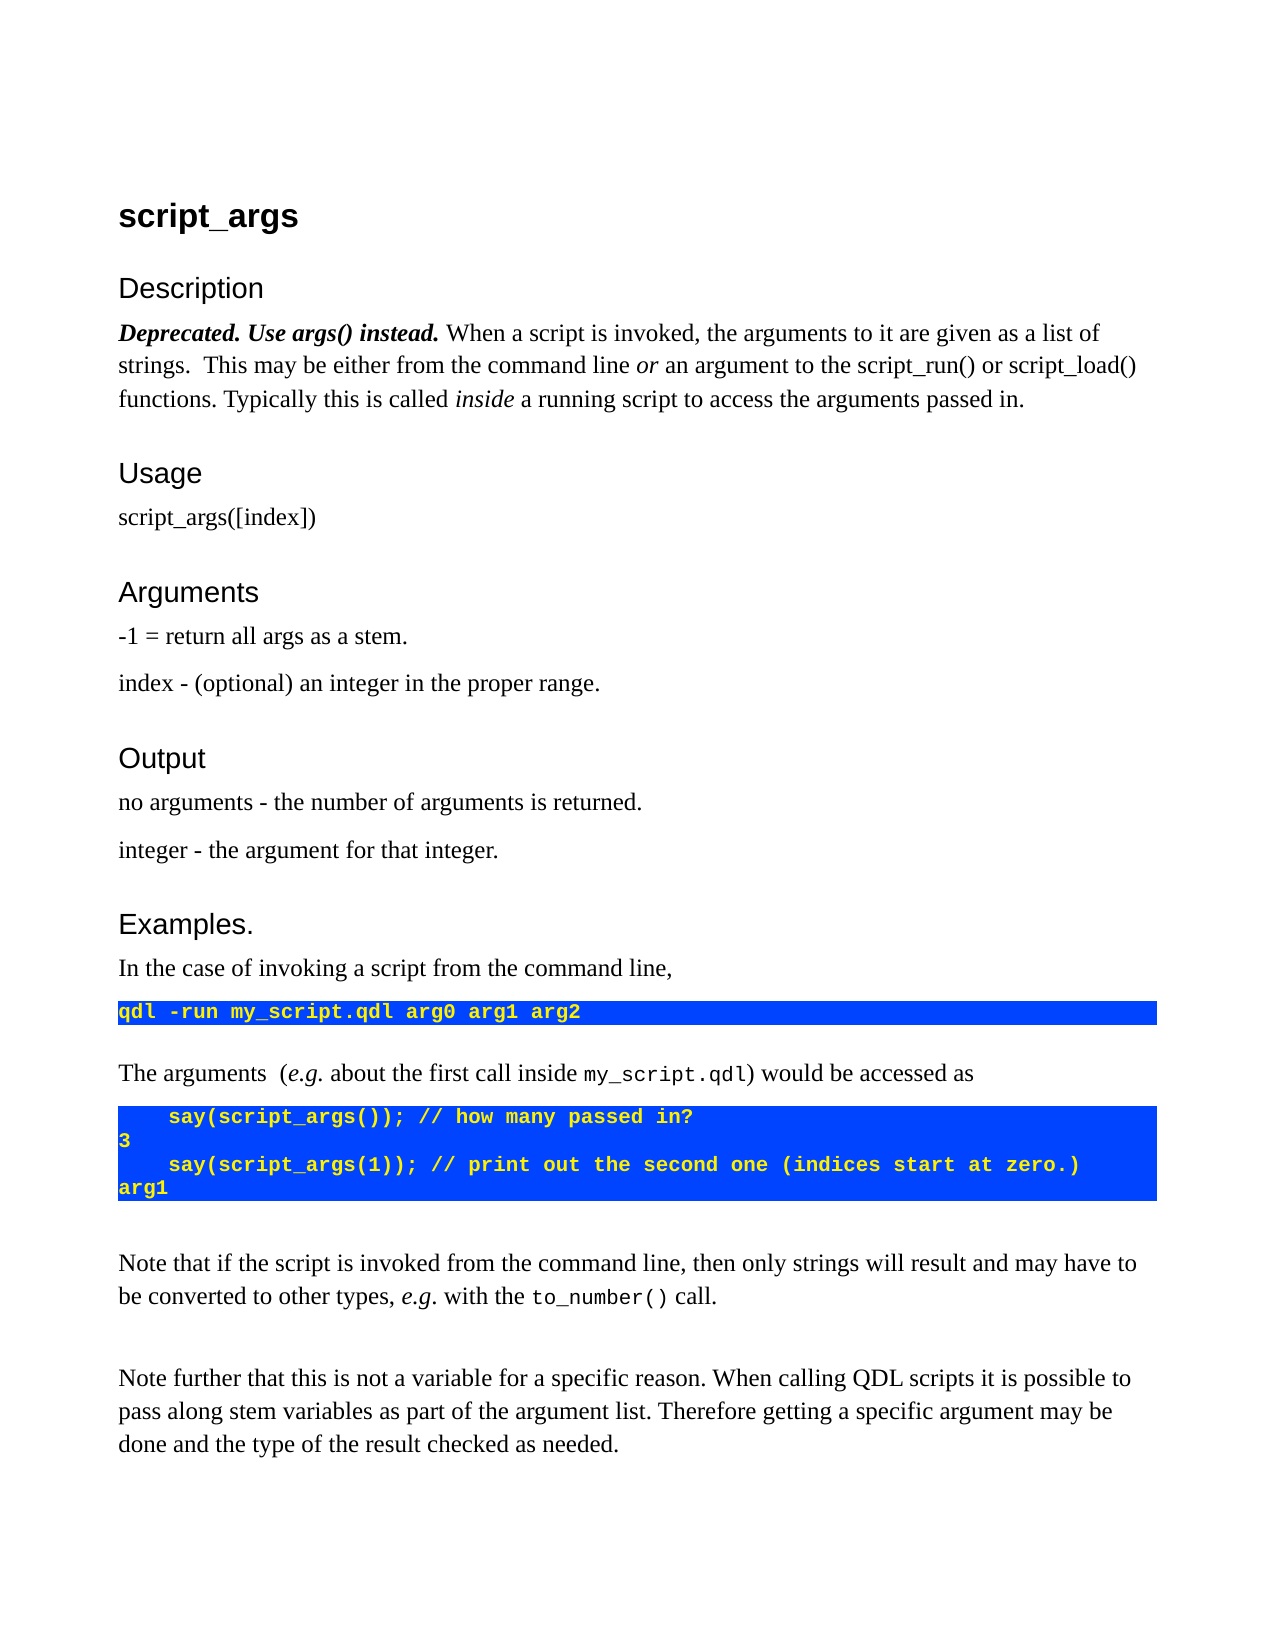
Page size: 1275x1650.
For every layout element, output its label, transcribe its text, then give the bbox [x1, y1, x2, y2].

text Note that if the script is invoked from the command line, then only strings will result and may have to be converted to other types, e.g. with the to_number() call. [118, 1248, 1157, 1344]
text In the case of invoking a script from the command line, [118, 953, 1157, 982]
text script_args([index]) [118, 502, 1157, 531]
subtitle Usage [118, 456, 1157, 490]
text integer - the argument for that integer. [118, 835, 1157, 863]
text index - (optional) an integer in the proper range. [118, 668, 1157, 697]
subtitle Output [118, 741, 1157, 775]
text -1 = return all args as a stem. [118, 621, 1157, 650]
subtitle Arguments [118, 575, 1157, 608]
text say(script_args(1)); // print out the second one (indices start at zero.) [118, 1153, 1157, 1177]
text The arguments (e.g. about the first call inside my_script.qdl) would be accessed as [118, 1025, 1157, 1087]
text no arguments - the number of arguments is returned. [118, 787, 1157, 816]
text Deprecated. Use args() instead. When a script is invoked, the arguments to it are given as a list of strings. This may be either from the command line or an argument to the script_run() or script_load() functions. Typically this is called inside a running script to access the arguments passed in. [118, 318, 1157, 412]
subtitle Description [118, 272, 1157, 305]
subtitle Examples. [118, 907, 1157, 941]
text 3 [118, 1130, 1157, 1153]
text qdl -run my_script.qdl arg0 arg1 arg2 [118, 1001, 1157, 1025]
text arg1 [118, 1177, 1157, 1201]
subtitle script_args [118, 118, 1157, 234]
text Note further that this is not a variable for a specific reason. When calling QDL scripts it is possible to pass along stem variables as part of the argument list. Therefore getting a specific argument may be done and the type of the result checked as needed. [118, 1363, 1157, 1458]
text say(script_args()); // how many passed in? [118, 1106, 1157, 1130]
